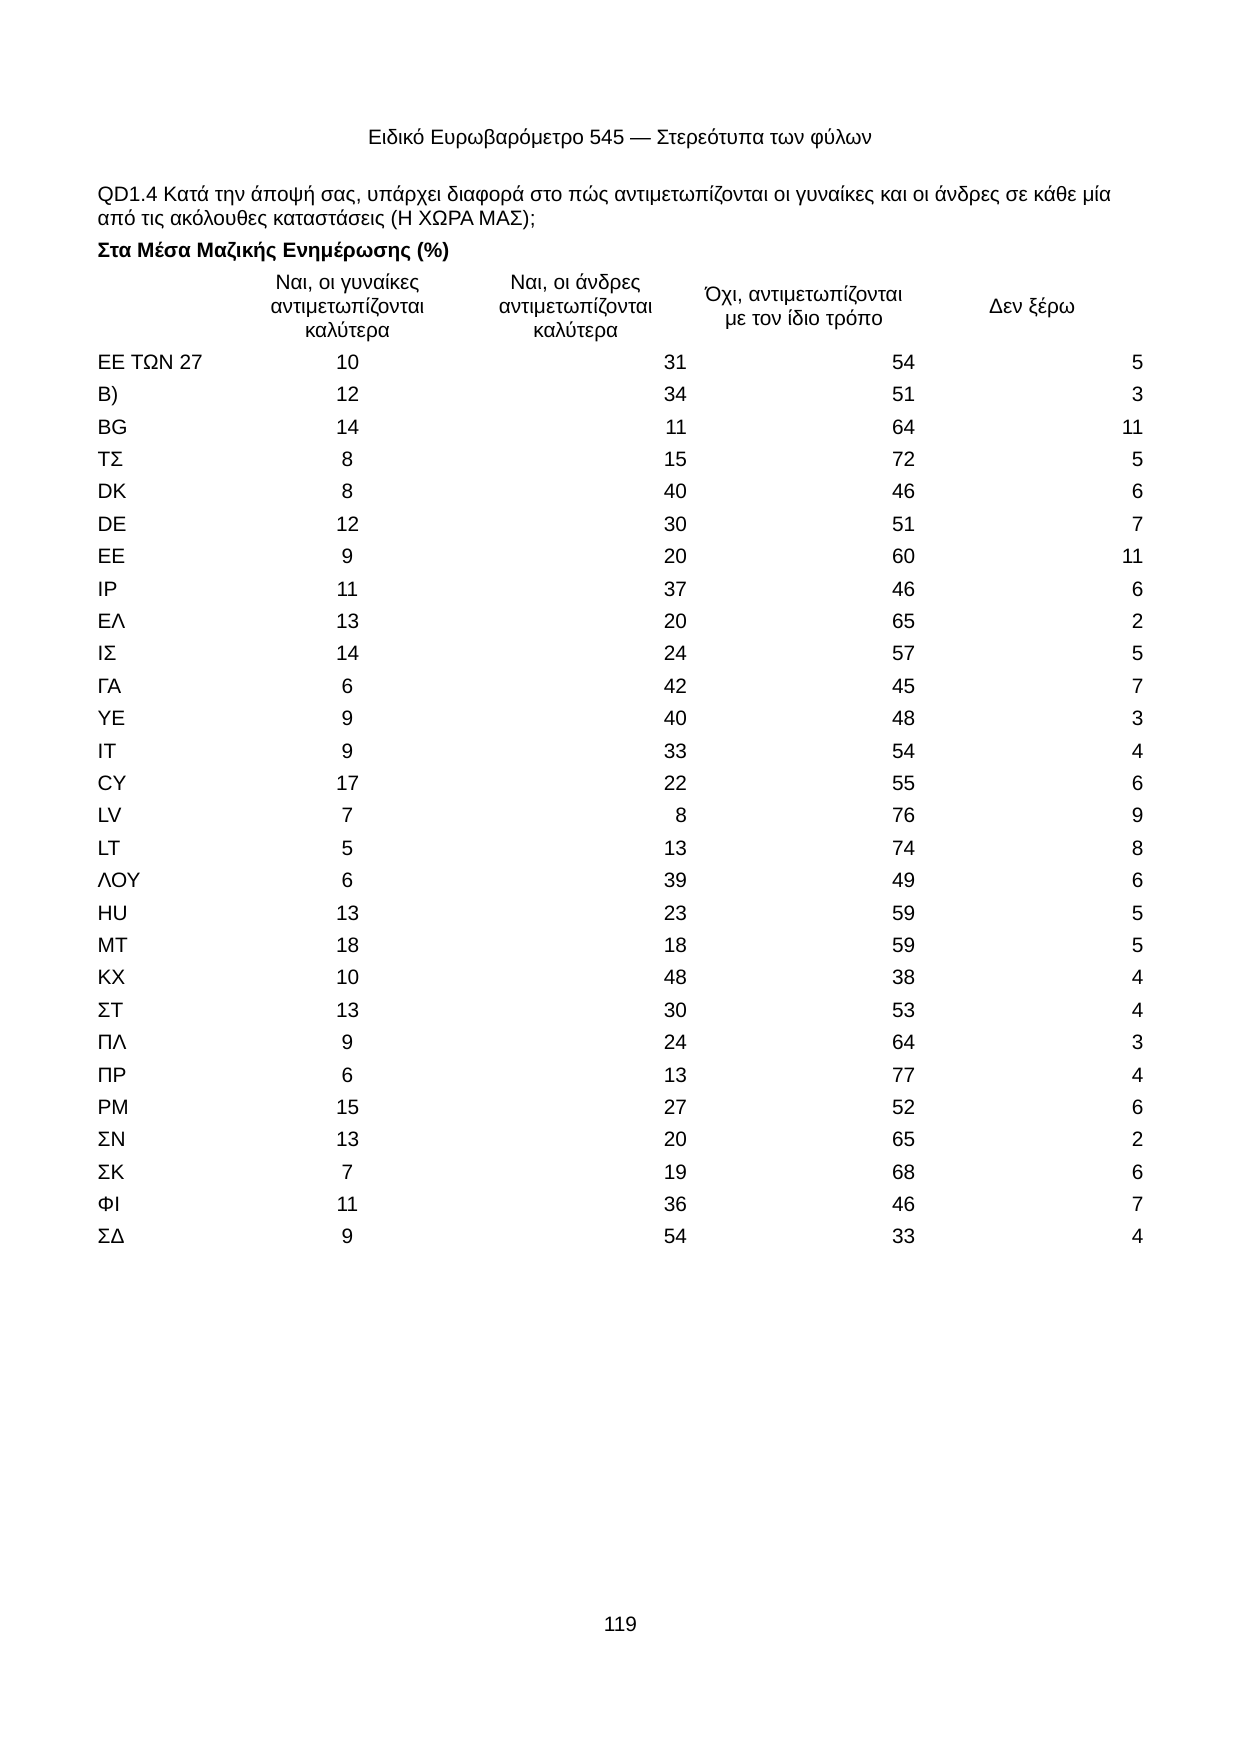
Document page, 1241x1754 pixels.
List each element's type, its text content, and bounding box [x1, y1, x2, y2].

table_cell ΥΕ [95, 702, 233, 734]
table_cell 33 [690, 1220, 918, 1253]
table_cell 6 [918, 1155, 1146, 1188]
table_cell 30 [461, 994, 689, 1026]
table_cell 51 [690, 378, 918, 410]
table_cell 13 [233, 896, 461, 929]
table_cell 17 [233, 767, 461, 799]
table_cell 13 [461, 831, 689, 864]
table_cell 22 [461, 767, 689, 799]
table_cell ΜΤ [95, 929, 233, 961]
table_cell ΕΕ ΤΩΝ 27 [95, 346, 233, 378]
table_cell ΚΧ [95, 961, 233, 993]
table_cell 6 [918, 475, 1146, 507]
table_cell 54 [690, 346, 918, 378]
table_cell 49 [690, 864, 918, 896]
table_cell 13 [233, 605, 461, 637]
table_cell Στα Μέσα Μαζικής Ενημέρωσης (%) [95, 234, 1146, 266]
table_cell 27 [461, 1091, 689, 1123]
table_cell 12 [233, 378, 461, 410]
table_cell 2 [918, 605, 1146, 637]
table_cell Β) [95, 378, 233, 410]
table_cell 65 [690, 1123, 918, 1155]
table_cell 7 [233, 1155, 461, 1188]
table_cell 5 [233, 831, 461, 864]
table_cell ΣΝ [95, 1123, 233, 1155]
table_cell [95, 266, 233, 346]
table_cell 9 [233, 1220, 461, 1253]
table_cell 76 [690, 799, 918, 831]
table_cell 18 [461, 929, 689, 961]
table_cell 7 [233, 799, 461, 831]
table_cell 46 [690, 475, 918, 507]
table_cell 36 [461, 1188, 689, 1220]
table_cell 30 [461, 508, 689, 540]
table_cell 9 [233, 1026, 461, 1058]
table_cell ΡΜ [95, 1091, 233, 1123]
table_cell 9 [233, 540, 461, 572]
table_cell DE [95, 508, 233, 540]
table_cell 34 [461, 378, 689, 410]
table_cell ΣΤ [95, 994, 233, 1026]
table_cell 37 [461, 572, 689, 605]
table_cell 8 [233, 475, 461, 507]
table_cell 5 [918, 637, 1146, 669]
table_cell ΙΡ [95, 572, 233, 605]
table_cell ΛΟΥ [95, 864, 233, 896]
table_cell 39 [461, 864, 689, 896]
table_cell LV [95, 799, 233, 831]
table_cell 48 [461, 961, 689, 993]
table_cell 11 [233, 1188, 461, 1220]
table_cell 4 [918, 961, 1146, 993]
table_cell 10 [233, 961, 461, 993]
table_cell 46 [690, 572, 918, 605]
table_cell 6 [918, 767, 1146, 799]
table_cell 9 [233, 702, 461, 734]
table_cell 46 [690, 1188, 918, 1220]
table_cell 13 [233, 994, 461, 1026]
table_cell 2 [918, 1123, 1146, 1155]
table_cell 68 [690, 1155, 918, 1188]
table_cell 20 [461, 605, 689, 637]
table_cell 14 [233, 637, 461, 669]
table_cell 8 [233, 443, 461, 475]
table_cell ΕΕ [95, 540, 233, 572]
table_cell 5 [918, 346, 1146, 378]
table_cell 4 [918, 994, 1146, 1026]
table_cell 11 [461, 410, 689, 443]
table_cell 40 [461, 702, 689, 734]
table_cell 8 [461, 799, 689, 831]
table_cell ΙΣ [95, 637, 233, 669]
table_cell 64 [690, 1026, 918, 1058]
table_cell 64 [690, 410, 918, 443]
table_cell 5 [918, 929, 1146, 961]
table_cell 77 [690, 1058, 918, 1091]
table_cell 60 [690, 540, 918, 572]
table_cell 20 [461, 1123, 689, 1155]
table_cell 6 [918, 1091, 1146, 1123]
table_cell 10 [233, 346, 461, 378]
table_cell LT [95, 831, 233, 864]
table_cell 40 [461, 475, 689, 507]
table_cell 72 [690, 443, 918, 475]
table_cell Ναι, οι άνδρες αντιμετωπίζονται καλύτερα [461, 266, 689, 346]
table_cell 33 [461, 734, 689, 767]
table_cell 5 [918, 443, 1146, 475]
table_cell 4 [918, 1058, 1146, 1091]
table_cell Ναι, οι γυναίκες αντιμετωπίζονται καλύτερα [233, 266, 461, 346]
table_cell 7 [918, 508, 1146, 540]
table_cell ΣΚ [95, 1155, 233, 1188]
table_cell 59 [690, 929, 918, 961]
table_cell 42 [461, 670, 689, 702]
table_cell ΕΛ [95, 605, 233, 637]
table_cell 6 [233, 864, 461, 896]
table_cell 48 [690, 702, 918, 734]
table_cell 3 [918, 702, 1146, 734]
table_cell 59 [690, 896, 918, 929]
table_cell 11 [233, 572, 461, 605]
table_cell 3 [918, 1026, 1146, 1058]
table_cell 19 [461, 1155, 689, 1188]
table_cell HU [95, 896, 233, 929]
table_cell 54 [690, 734, 918, 767]
table_cell 53 [690, 994, 918, 1026]
table_cell 4 [918, 734, 1146, 767]
table_cell 4 [918, 1220, 1146, 1253]
table_cell CY [95, 767, 233, 799]
table_cell 9 [233, 734, 461, 767]
table_cell 51 [690, 508, 918, 540]
table_cell ΣΔ [95, 1220, 233, 1253]
table_cell 18 [233, 929, 461, 961]
table_cell DK [95, 475, 233, 507]
table_cell 54 [461, 1220, 689, 1253]
table_cell IT [95, 734, 233, 767]
table_cell 24 [461, 1026, 689, 1058]
table_cell ΦΙ [95, 1188, 233, 1220]
table_cell 45 [690, 670, 918, 702]
table_cell 6 [918, 572, 1146, 605]
table_cell 31 [461, 346, 689, 378]
table_cell 55 [690, 767, 918, 799]
table_cell 11 [918, 540, 1146, 572]
table_cell 74 [690, 831, 918, 864]
table_cell Όχι, αντιμετωπίζονται με τον ίδιο τρόπο [690, 266, 918, 346]
table_cell 7 [918, 670, 1146, 702]
table_cell ΠΛ [95, 1026, 233, 1058]
table_cell 23 [461, 896, 689, 929]
table_cell 65 [690, 605, 918, 637]
table_cell 13 [461, 1058, 689, 1091]
table_cell 57 [690, 637, 918, 669]
table_cell ΠΡ [95, 1058, 233, 1091]
table_cell 9 [918, 799, 1146, 831]
table_cell 6 [918, 864, 1146, 896]
table_cell 8 [918, 831, 1146, 864]
table_cell 13 [233, 1123, 461, 1155]
table_header QD1.4 Κατά την άποψή σας, υπάρχει διαφορά στο πώς αντιμετωπίζονται οι γυναίκες και οι άνδρες σε κάθε μία από τις ακόλουθες καταστάσεις (Η ΧΩΡΑ ΜΑΣ); [95, 178, 1146, 234]
table_cell ΓΑ [95, 670, 233, 702]
table_cell 38 [690, 961, 918, 993]
table_cell 14 [233, 410, 461, 443]
table_cell 5 [918, 896, 1146, 929]
table_cell 15 [461, 443, 689, 475]
table_cell 12 [233, 508, 461, 540]
table_cell 52 [690, 1091, 918, 1123]
table_cell Δεν ξέρω [918, 266, 1146, 346]
table_cell 3 [918, 378, 1146, 410]
table_cell 6 [233, 670, 461, 702]
table_cell BG [95, 410, 233, 443]
table_cell 15 [233, 1091, 461, 1123]
table_cell ΤΣ [95, 443, 233, 475]
table_cell 24 [461, 637, 689, 669]
table_cell 11 [918, 410, 1146, 443]
table_cell 20 [461, 540, 689, 572]
table_cell 6 [233, 1058, 461, 1091]
table_cell 7 [918, 1188, 1146, 1220]
